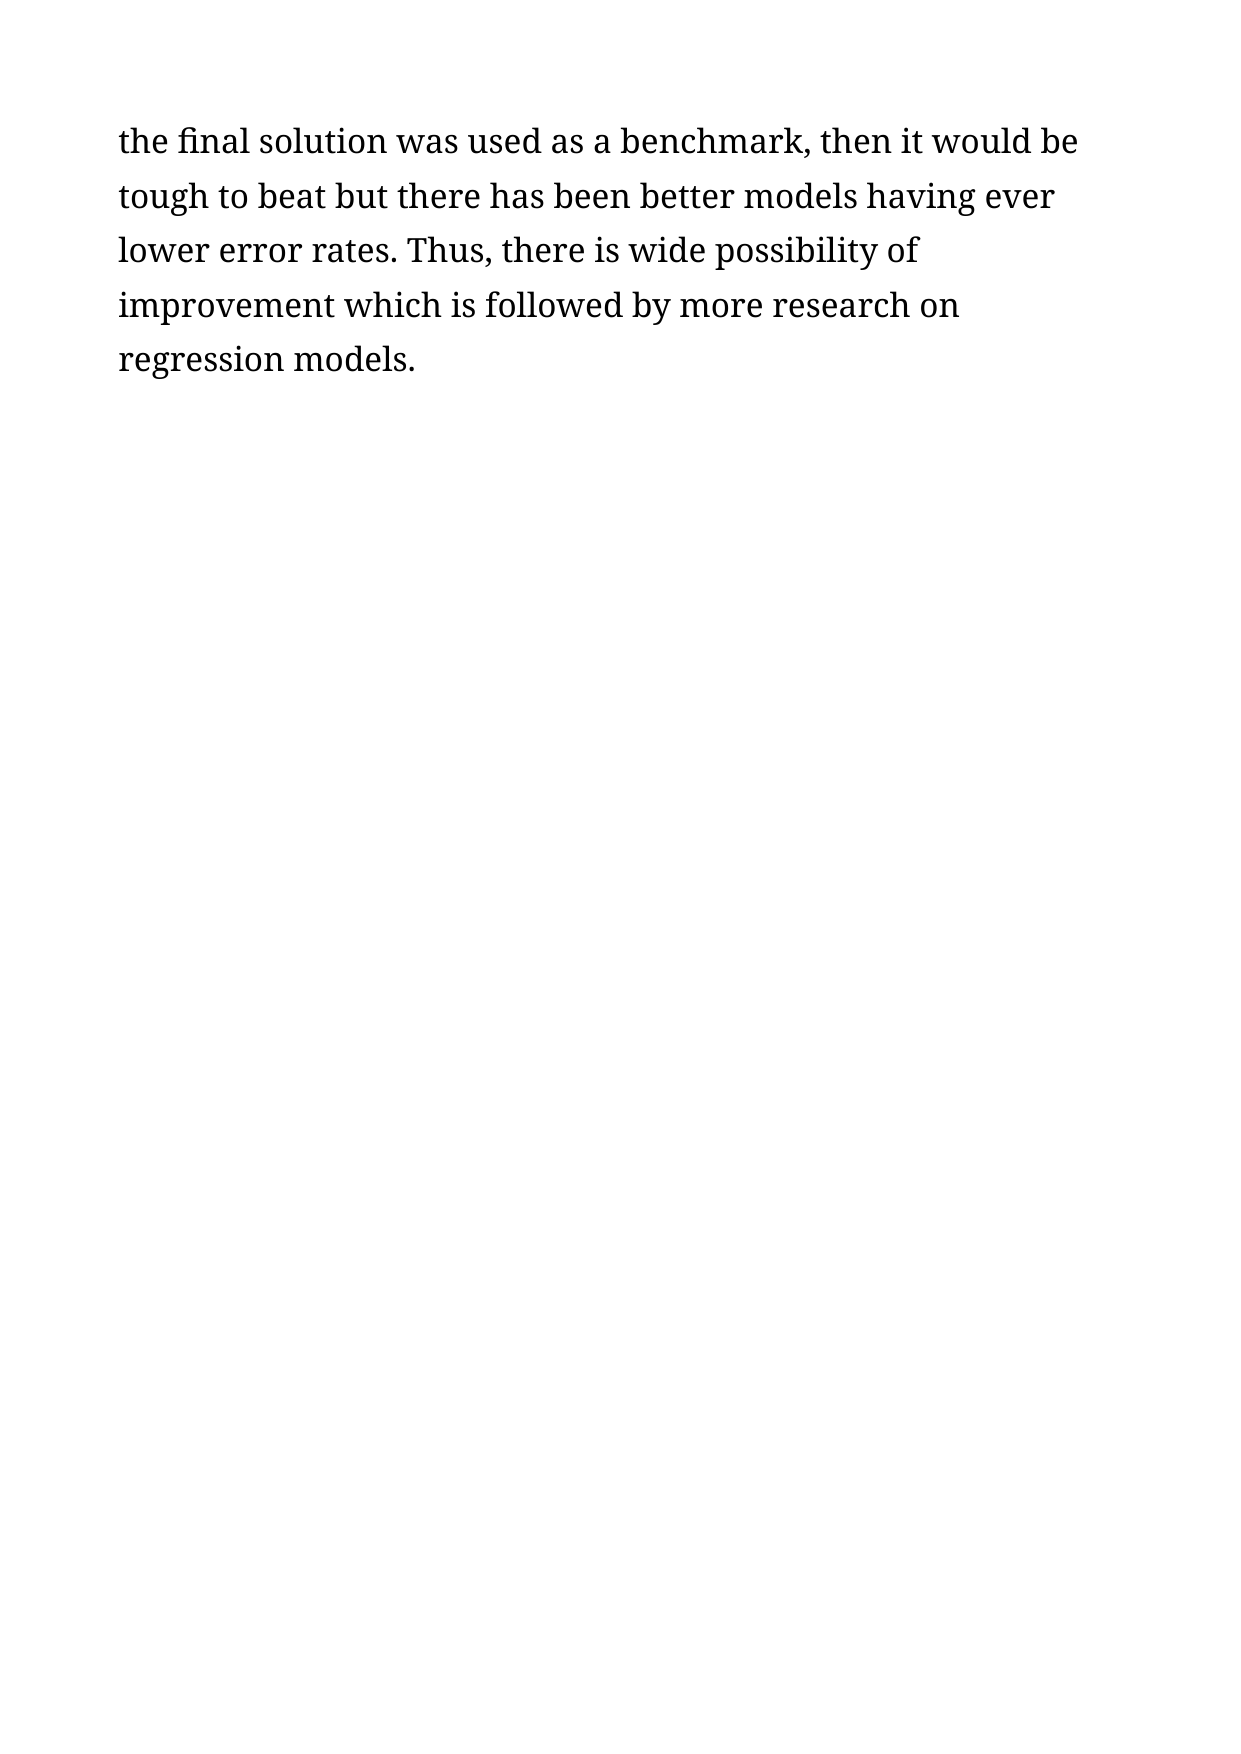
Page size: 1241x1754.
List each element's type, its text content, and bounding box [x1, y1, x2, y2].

text the final solution was used as a benchmark, then it would be tough to beat but there has been better models having ever lower error rates. Thus, there is wide possibility of improvement which is followed by more research on regression models. [118, 118, 1122, 381]
